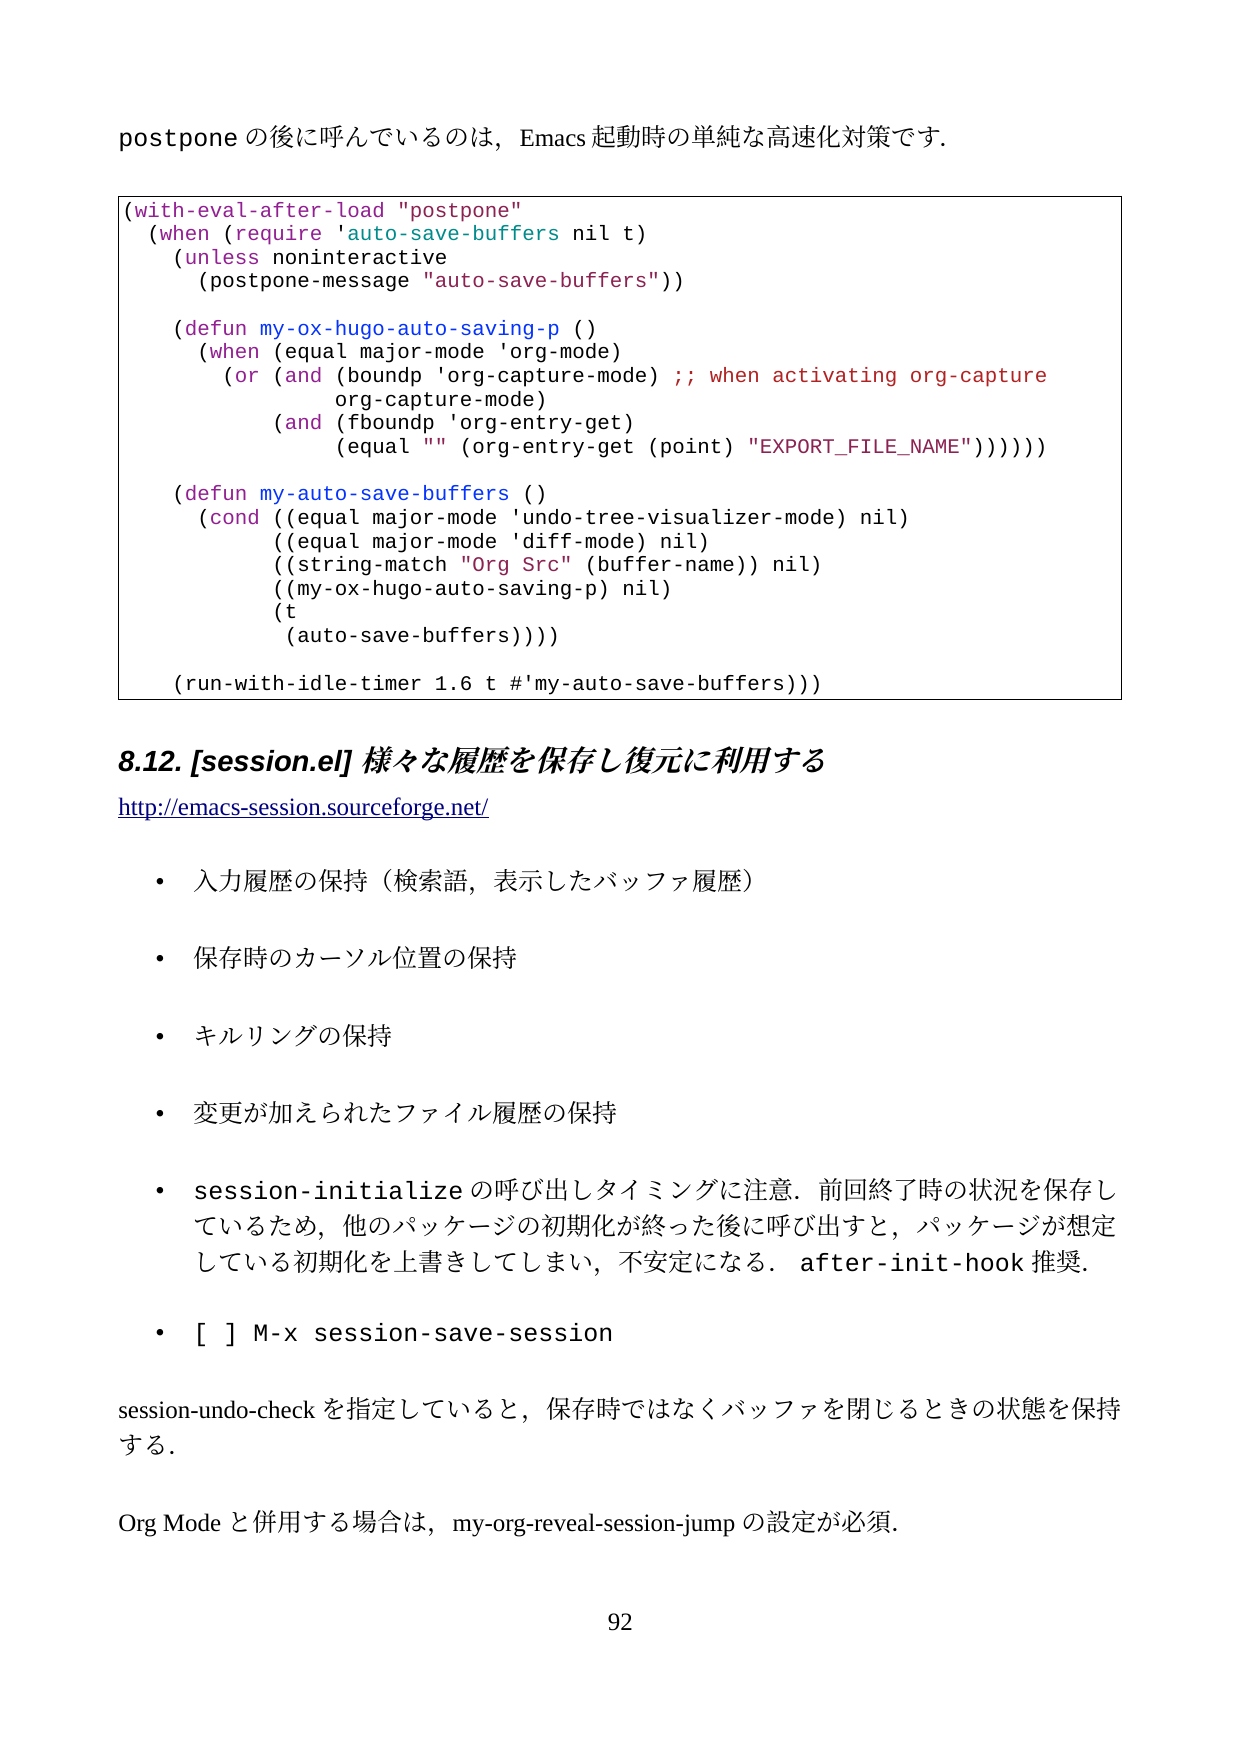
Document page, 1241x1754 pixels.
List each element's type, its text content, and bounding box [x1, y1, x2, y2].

list 変更が加えられたファイル履歴の保持 [156, 1093, 1122, 1158]
text (defun my-ox-hugo-auto-saving-p () [119, 314, 1121, 337]
text (unless noninteractive [119, 243, 1121, 267]
text (equal "" (org-entry-get (point) "EXPORT_FILE_NAME")))))) [119, 432, 1121, 456]
list 保存時のカーソル位置の保持 [156, 939, 1122, 1004]
text (postpone-message "auto-save-buffers")) [119, 267, 1121, 290]
text (defun my-auto-save-buffers () [119, 479, 1121, 503]
text (run-with-idle-timer 1.6 t #'my-auto-save-buffers))) [119, 668, 1121, 699]
text ((string-match "Org Src" (buffer-name)) nil) [119, 550, 1121, 574]
text (when (require 'auto-save-buffers nil t) [119, 219, 1121, 243]
list キルリングの保持 [156, 1016, 1122, 1081]
text Org Mode と併用する場合は，my-org-reveal-session-jump の設定が必須． [118, 1503, 1122, 1568]
list session-initialize の呼び出しタイミングに注意．前回終了時の状況を保存しているため，他のパッケージの初期化が終った後に呼び出すと，パッケージが想定している初期化を上書きしてしまい，不安定になる． after-init-hook 推奨． [156, 1171, 1122, 1308]
text ((equal major-mode 'diff-mode) nil) [119, 527, 1121, 550]
list [ ] M-x session-save-session [156, 1320, 1122, 1377]
list 入力履歴の保持（検索語，表示したバッファ履歴） [156, 862, 1122, 927]
text (and (fboundp 'org-entry-get) [119, 408, 1121, 432]
text (with-eval-after-load "postpone" [119, 197, 1121, 219]
text ((my-ox-hugo-auto-saving-p) nil) [119, 574, 1121, 598]
text (or (and (boundp 'org-capture-mode) ;; when activating org-capture [119, 361, 1121, 385]
text http://emacs-session.sourceforge.net/ [118, 792, 1122, 849]
text (cond ((equal major-mode 'undo-tree-visualizer-mode) nil) [119, 503, 1121, 527]
text (t [119, 598, 1121, 621]
text session-undo-check を指定していると，保存時ではなくバッファを閉じるときの状態を保持する． [118, 1390, 1122, 1491]
text org-capture-mode) [119, 385, 1121, 408]
text (auto-save-buffers)))) [119, 621, 1121, 645]
text (when (equal major-mode 'org-mode) [119, 337, 1121, 361]
subtitle [session.el] 様々な履歴を保存し復元に利用する [118, 737, 1122, 779]
text postpone の後に呼んでいるのは，Emacs起動時の単純な高速化対策です． [118, 118, 1122, 183]
